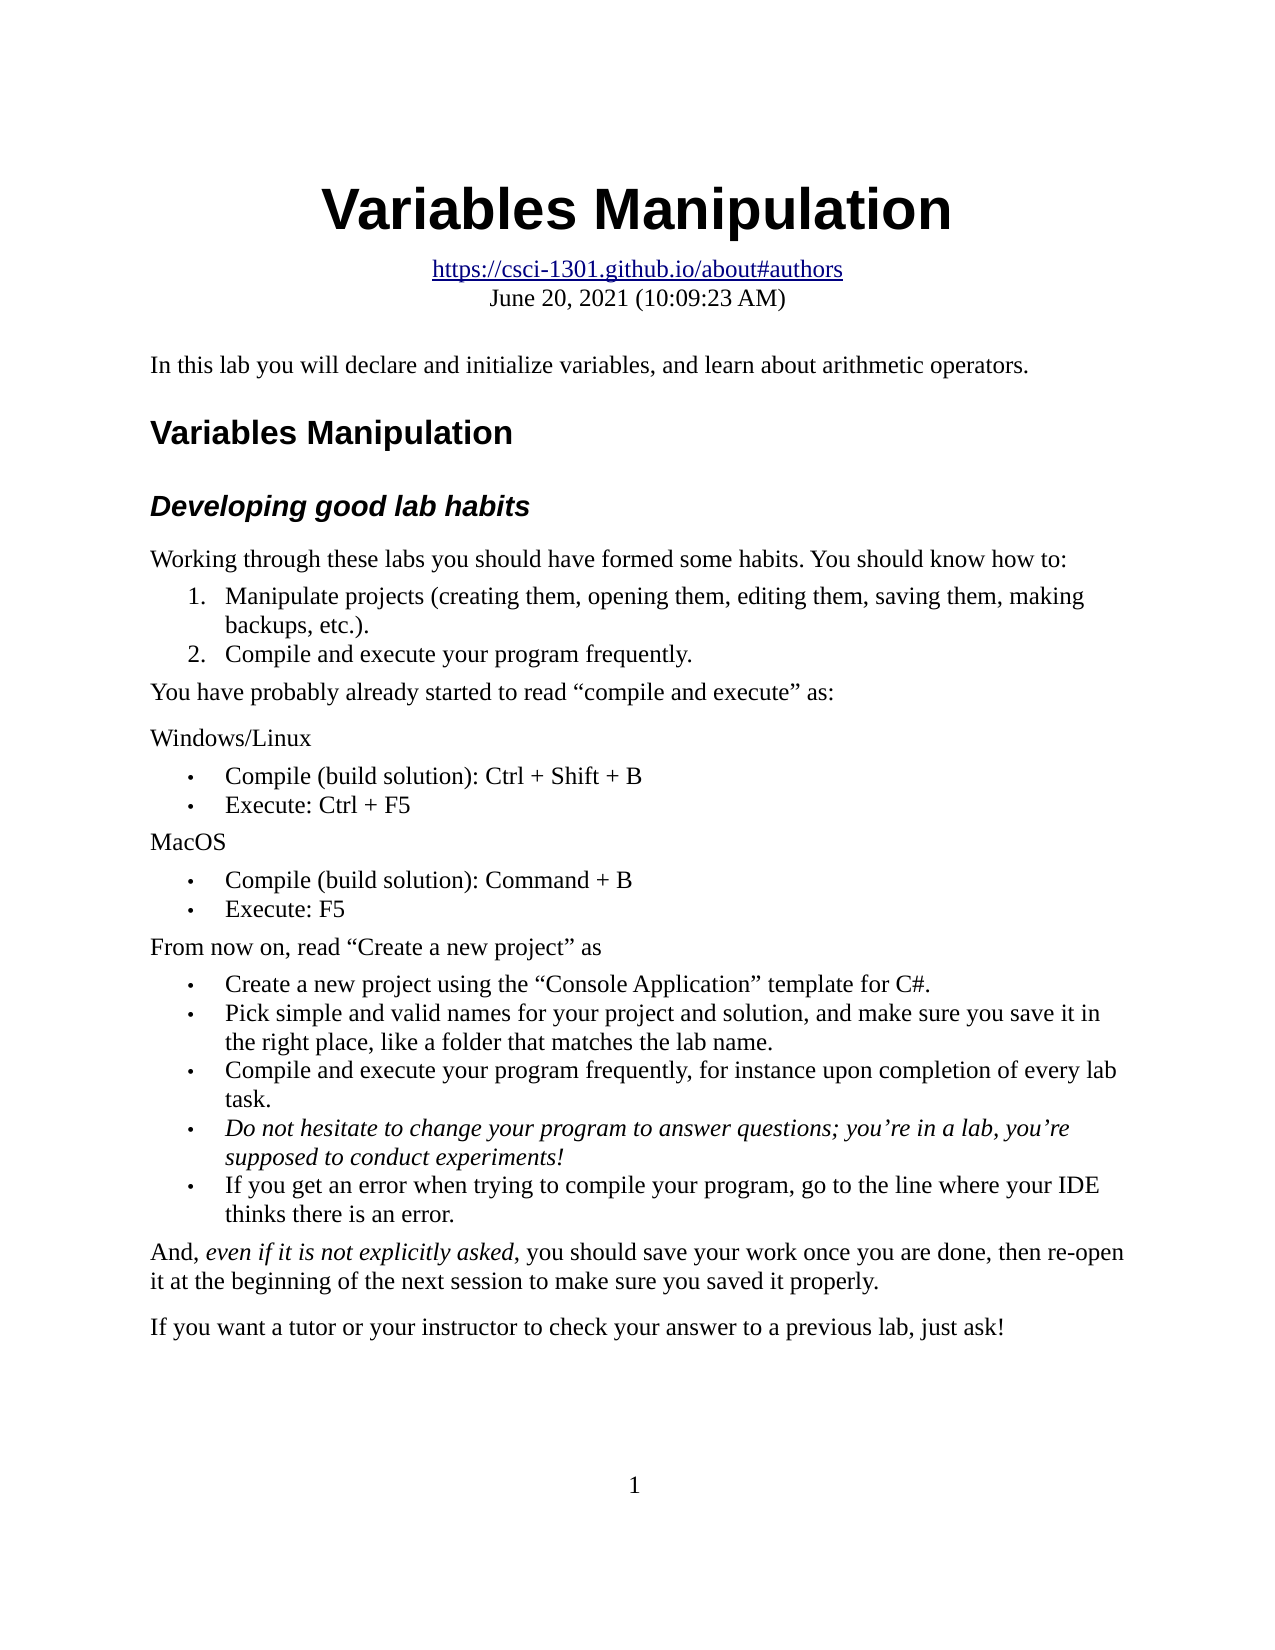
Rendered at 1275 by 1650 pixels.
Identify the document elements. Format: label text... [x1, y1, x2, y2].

title Variables Manipulation [150, 175, 1125, 242]
list Compile and execute your program frequently. [187, 639, 1125, 668]
text If you want a tutor or your instructor to check your answer to a previous lab, just ask! [150, 1312, 1125, 1341]
list Execute: Ctrl + F5 [187, 790, 1125, 818]
text MacOS [150, 827, 1125, 856]
subtitle Developing good lab habits [150, 489, 1125, 522]
list Create a new project using the “Console Application” template for C#. [187, 969, 1125, 998]
list Compile (build solution): Ctrl + Shift + B [187, 761, 1125, 790]
text In this lab you will declare and initialize variables, and learn about arithmetic operators. [150, 350, 1125, 378]
subtitle Variables Manipulation [150, 412, 1125, 451]
text And, even if it is not explicitly asked, you should save your work once you are done, then re-open it at the beginning of the next session to make sure you saved it properly. [150, 1237, 1125, 1294]
list Pick simple and valid names for your project and solution, and make sure you save it in the right place, like a folder that matches the lab name. [187, 998, 1125, 1056]
text Windows/Linux [150, 723, 1125, 752]
list Compile (build solution): Command + B [187, 865, 1125, 894]
list Execute: F5 [187, 894, 1125, 923]
text Working through these labs you should have formed some habits. You should know how to: [150, 544, 1125, 572]
list If you get an error when trying to compile your program, go to the line where your IDE thinks there is an error. [187, 1171, 1125, 1228]
list Manipulate projects (creating them, opening them, editing them, saving them, making backups, etc.). [187, 581, 1125, 639]
text https://csci-1301.github.io/about#authors [150, 254, 1125, 283]
text You have probably already started to read “compile and execute” as: [150, 677, 1125, 705]
text From now on, read “Create a new project” as [150, 932, 1125, 960]
text June 20, 2021 (10:09:23 AM) [150, 283, 1125, 312]
list Do not hesitate to change your program to answer questions; you’re in a lab, you’re supposed to conduct experiments! [187, 1113, 1125, 1171]
list Compile and execute your program frequently, for instance upon completion of every lab task. [187, 1056, 1125, 1113]
